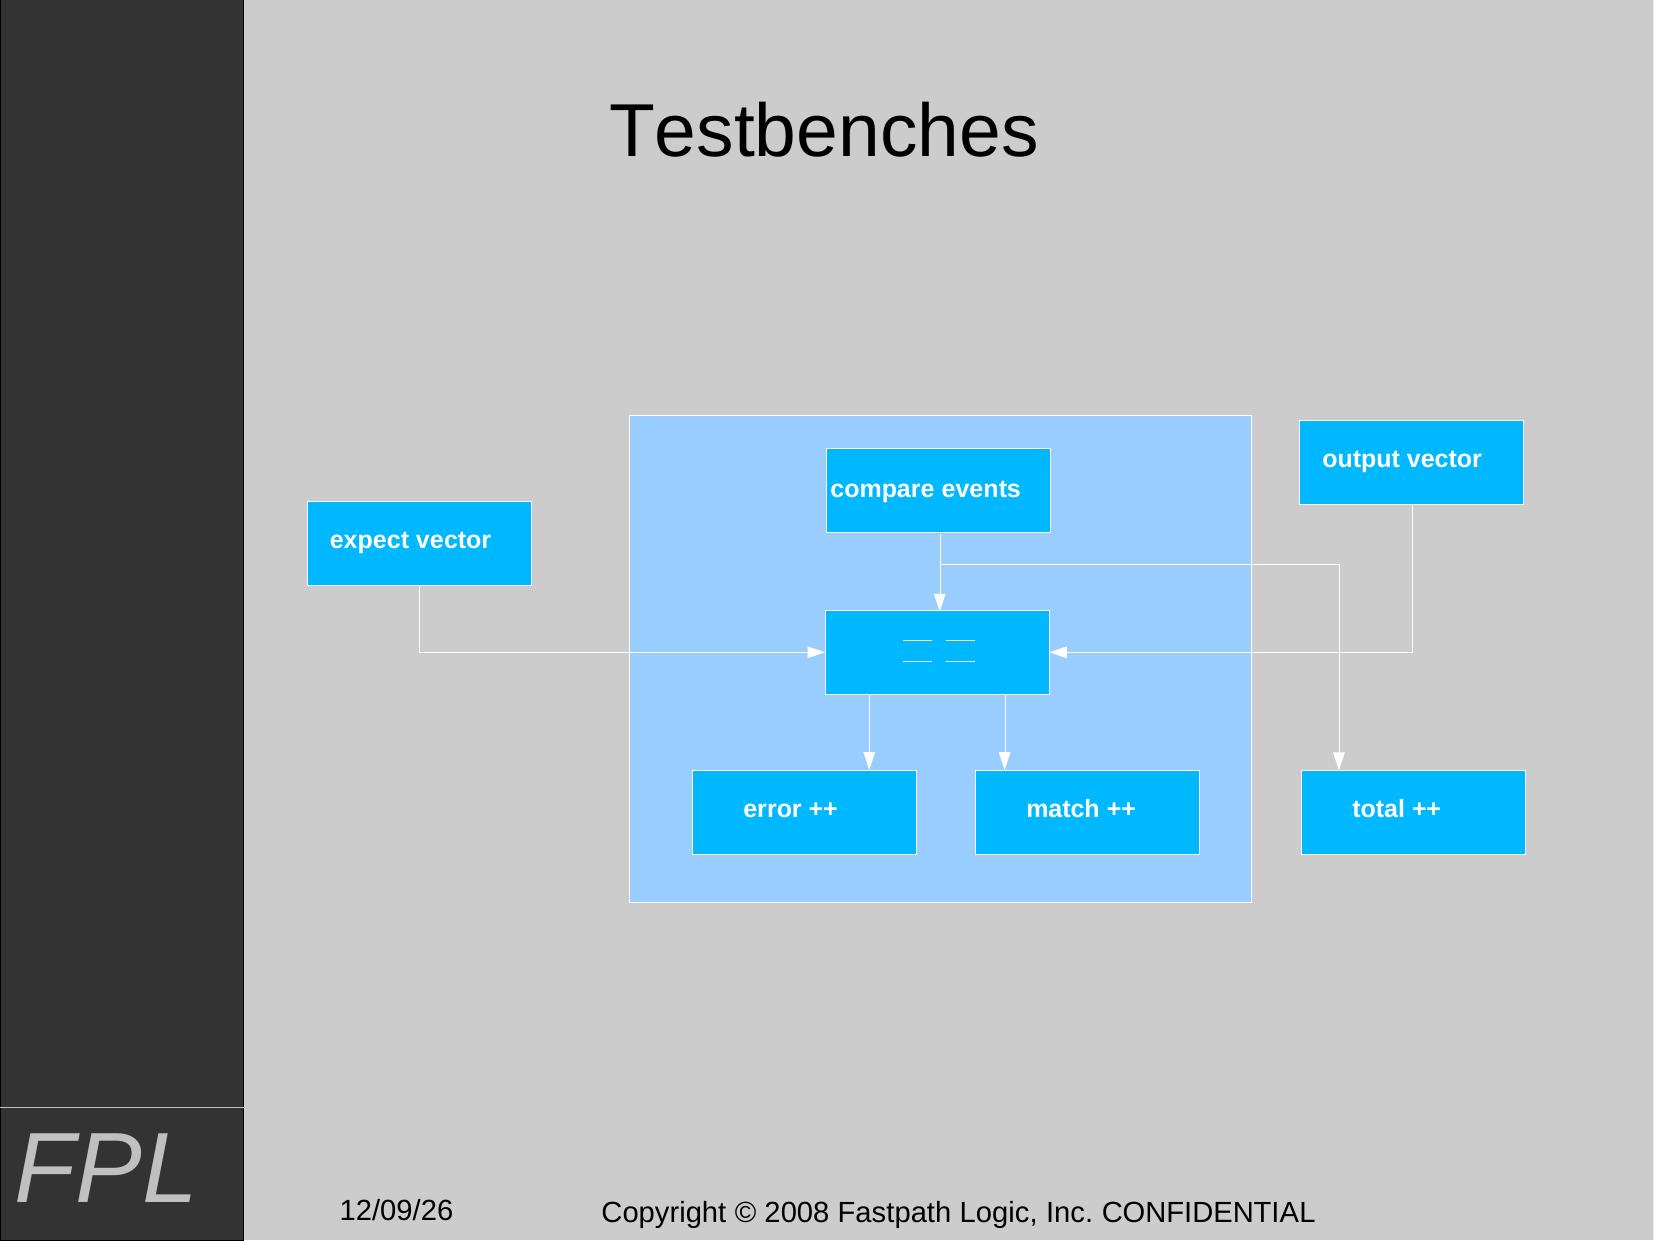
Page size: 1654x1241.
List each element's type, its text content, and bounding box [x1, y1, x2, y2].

text_box output vector [1307, 437, 1526, 491]
text_box [1301, 770, 1526, 855]
text_box expect vector [315, 518, 533, 572]
text_box error ++ [728, 787, 898, 840]
text_box match ++ [1011, 787, 1181, 841]
text_box [629, 415, 1252, 903]
text_box total ++ [1337, 787, 1507, 841]
text_box [307, 501, 532, 586]
text_box compare events [815, 467, 1063, 520]
title Testbenches [118, 41, 1531, 219]
text_box [1299, 420, 1524, 505]
